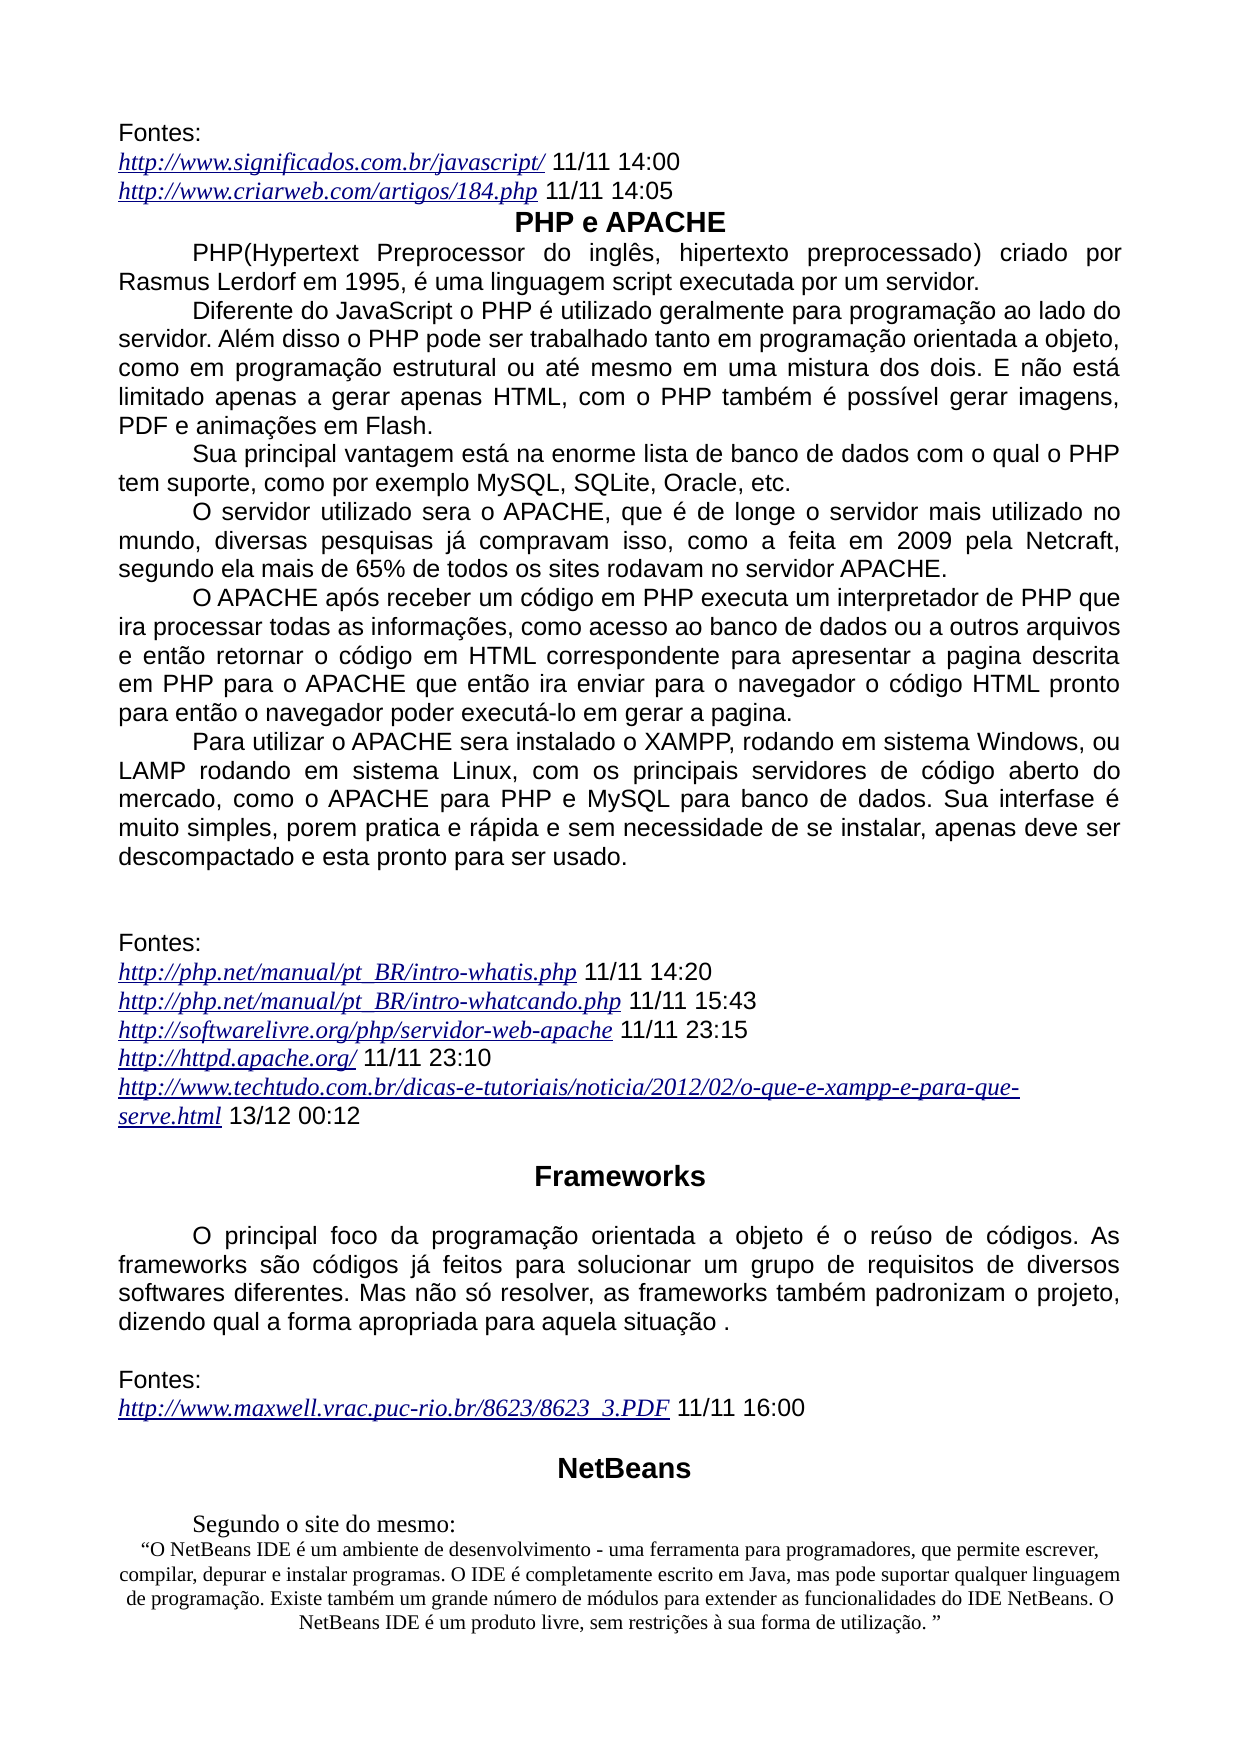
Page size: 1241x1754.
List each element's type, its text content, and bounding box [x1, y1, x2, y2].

text Fontes: [118, 928, 1122, 957]
text Para utilizar o APACHE sera instalado o XAMPP, rodando em sistema Windows, ou LAMP rodando em sistema Linux, com os principais servidores de código aberto do mercado, como o APACHE para PHP e MySQL para banco de dados. Sua interfase é muito simples, porem pratica e rápida e sem necessidade de se instalar, apenas deve ser descompactado e esta pronto para ser usado. [118, 727, 1122, 899]
text Sua principal vantagem está na enorme lista de banco de dados com o qual o PHP tem suporte, como por exemplo MySQL, SQLite, Oracle, etc. [118, 439, 1122, 497]
text NetBeans [118, 1451, 1122, 1484]
text PHP e APACHE [118, 204, 1122, 238]
text http://softwarelivre.org/php/servidor-web-apache 11/11 23:15 [118, 1014, 1122, 1043]
text O principal foco da programação orientada a objeto é o reúso de códigos. As frameworks são códigos já feitos para solucionar um grupo de requisitos de diversos softwares diferentes. Mas não só resolver, as frameworks também padronizam o projeto, dizendo qual a forma apropriada para aquela situação . [118, 1221, 1122, 1336]
text Diferente do JavaScript o PHP é utilizado geralmente para programação ao lado do servidor. Além disso o PHP pode ser trabalhado tanto em programação orientada a objeto, como em programação estrutural ou até mesmo em uma mistura dos dois. E não está limitado apenas a gerar apenas HTML, com o PHP também é possível gerar imagens, PDF e animações em Flash. [118, 296, 1122, 439]
text Frameworks [118, 1159, 1122, 1192]
text O APACHE após receber um código em PHP executa um interpretador de PHP que ira processar todas as informações, como acesso ao banco de dados ou a outros arquivos e então retornar o código em HTML correspondente para apresentar a pagina descrita em PHP para o APACHE que então ira enviar para o navegador o código HTML pronto para então o navegador poder executá-lo em gerar a pagina. [118, 583, 1122, 727]
text Fontes: [118, 1365, 1122, 1393]
text O servidor utilizado sera o APACHE, que é de longe o servidor mais utilizado no mundo, diversas pesquisas já compravam isso, como a feita em 2009 pela Netcraft, segundo ela mais de 65% de todos os sites rodavam no servidor APACHE. [118, 497, 1122, 583]
text Fontes: [118, 118, 1122, 147]
text http://php.net/manual/pt_BR/intro-whatis.php 11/11 14:20 [118, 957, 1122, 986]
text “O NetBeans IDE é um ambiente de desenvolvimento - uma ferramenta para programadores, que permite escrever, compilar, depurar e instalar programas. O IDE é completamente escrito em Java, mas pode suportar qualquer linguagem de programação. Existe também um grande número de módulos para extender as funcionalidades do IDE NetBeans. O NetBeans IDE é um produto livre, sem restrições à sua forma de utilização. ” [118, 1537, 1122, 1634]
text http://php.net/manual/pt_BR/intro-whatcando.php 11/11 15:43 [118, 986, 1122, 1014]
text Segundo o site do mesmo: [118, 1509, 1122, 1537]
text PHP(Hypertext Preprocessor do inglês, hipertexto preprocessado) criado por Rasmus Lerdorf em 1995, é uma linguagem script executada por um servidor. [118, 238, 1122, 296]
text http://www.criarweb.com/artigos/184.php 11/11 14:05 [118, 176, 1122, 204]
text http://www.maxwell.vrac.puc-rio.br/8623/8623_3.PDF 11/11 16:00 [118, 1393, 1122, 1422]
text http://www.significados.com.br/javascript/ 11/11 14:00 [118, 147, 1122, 176]
text http://httpd.apache.org/ 11/11 23:10 [118, 1043, 1122, 1072]
text http://www.techtudo.com.br/dicas-e-tutoriais/noticia/2012/02/o-que-e-xampp-e-para-que-serve.html 13/12 00:12 [118, 1072, 1122, 1130]
